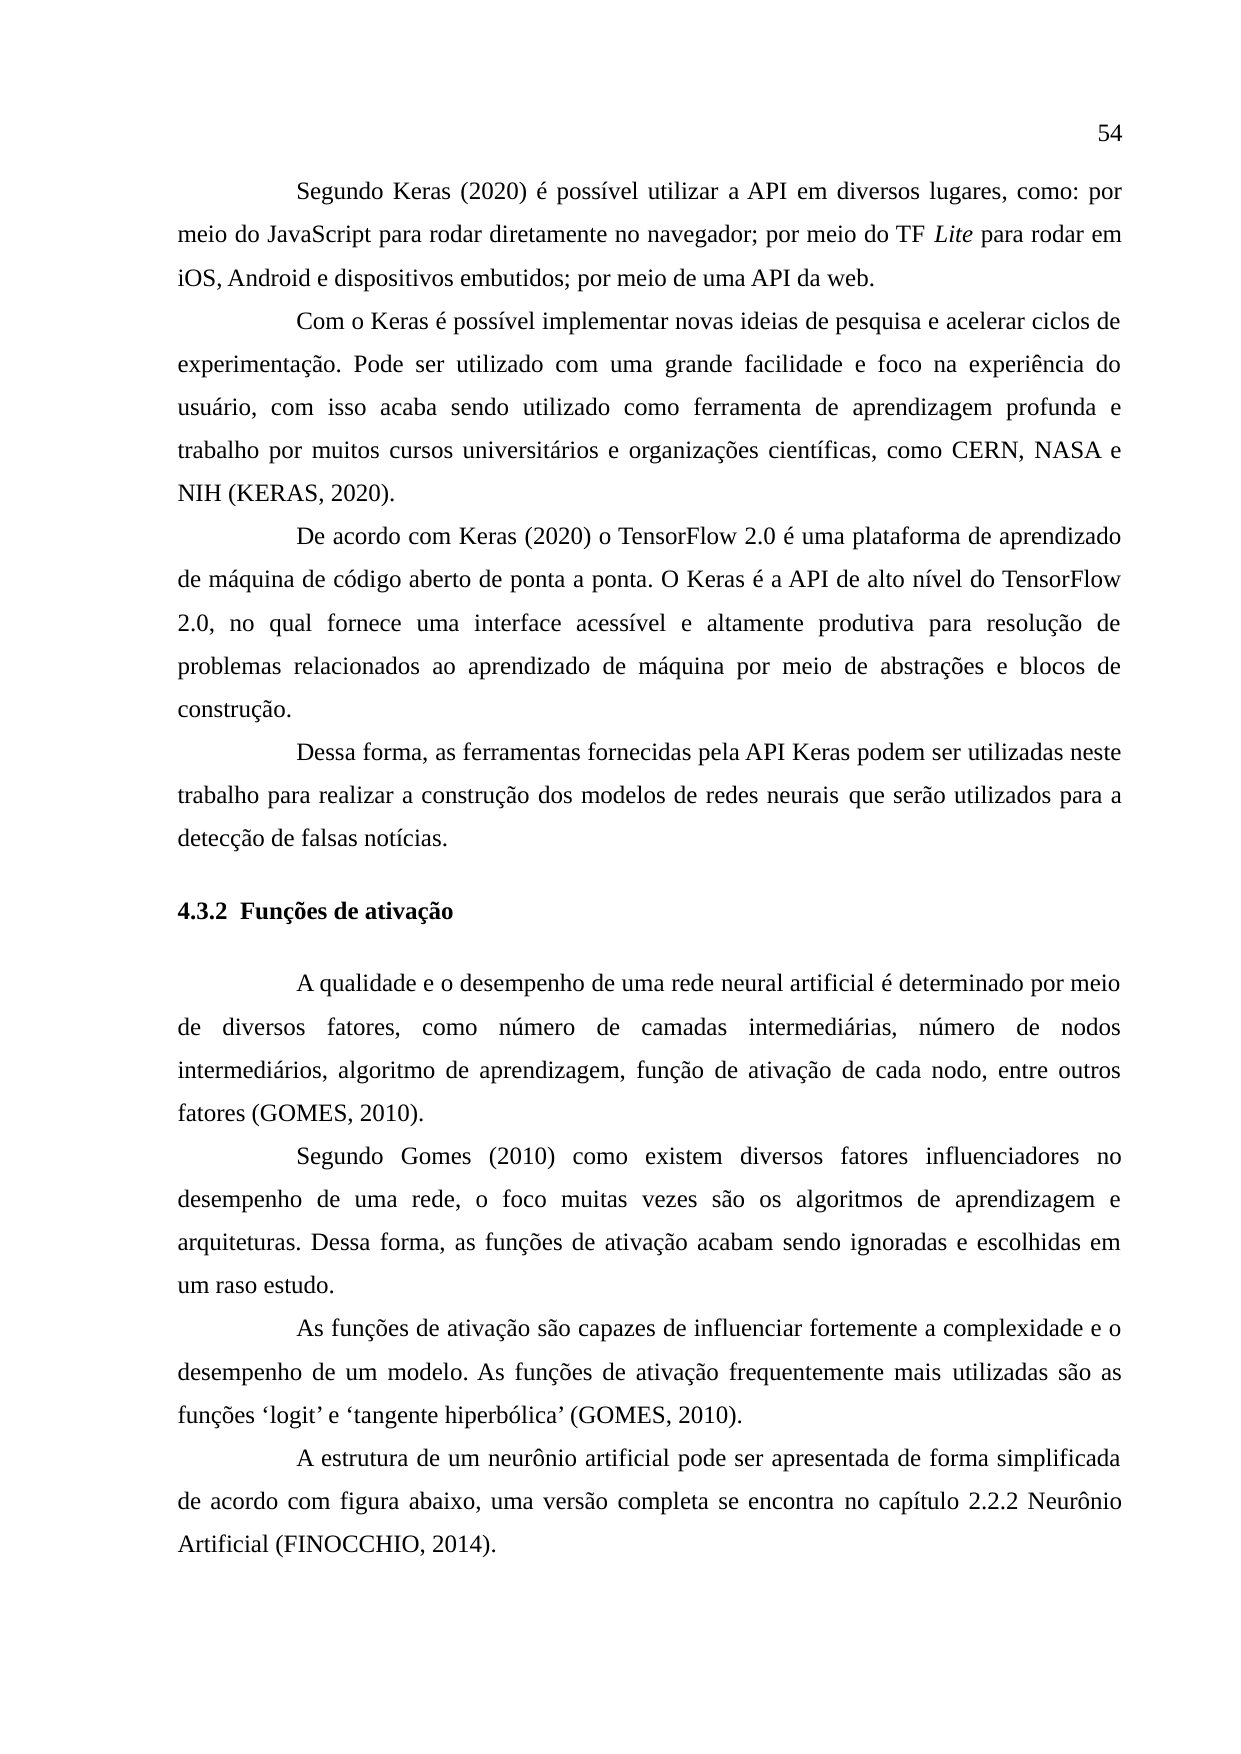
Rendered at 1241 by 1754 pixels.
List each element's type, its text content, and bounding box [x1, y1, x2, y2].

text Segundo Gomes (2010) como existem diversos fatores influenciadores no desempenho de uma rede, o foco muitas vezes são os algoritmos de aprendizagem e arquiteturas. Dessa forma, as funções de ativação acabam sendo ignoradas e escolhidas em um raso estudo. [177, 1141, 1122, 1299]
text De acordo com Keras (2020) o TensorFlow 2.0 é uma plataforma de aprendizado de máquina de código aberto de ponta a ponta. O Keras é a API de alto nível do TensorFlow 2.0, no qual fornece uma interface acessível e altamente produtiva para resolução de problemas relacionados ao aprendizado de máquina por meio de abstrações e blocos de construção. [177, 521, 1122, 723]
text As funções de ativação são capazes de influenciar fortemente a complexidade e o desempenho de um modelo. As funções de ativação frequentemente mais utilizadas são as funções ‘logit’ e ‘tangente hiperbólica’ (GOMES, 2010). [177, 1313, 1122, 1428]
text A estrutura de um neurônio artificial pode ser apresentada de forma simplificada de acordo com figura abaixo, uma versão completa se encontra no capítulo 2.2.2 Neurônio Artificial (FINOCCHIO, 2014). [177, 1443, 1122, 1558]
text Com o Keras é possível implementar novas ideias de pesquisa e acelerar ciclos de experimentação. Pode ser utilizado com uma grande facilidade e foco na experiência do usuário, com isso acaba sendo utilizado como ferramenta de aprendizagem profunda e trabalho por muitos cursos universitários e organizações científicas, como CERN, NASA e NIH (KERAS, 2020). [177, 306, 1122, 507]
text Dessa forma, as ferramentas fornecidas pela API Keras podem ser utilizadas neste trabalho para realizar a construção dos modelos de redes neurais que serão utilizados para a detecção de falsas notícias. [177, 737, 1122, 852]
text A qualidade e o desempenho de uma rede neural artificial é determinado por meio de diversos fatores, como número de camadas intermediárias, número de nodos intermediários, algoritmo de aprendizagem, função de ativação de cada nodo, entre outros fatores (GOMES, 2010). [177, 968, 1122, 1127]
text Segundo Keras (2020) é possível utilizar a API em diversos lugares, como: por meio do JavaScript para rodar diretamente no navegador; por meio do TF Lite para rodar em iOS, Android e dispositivos embutidos; por meio de uma API da web. [177, 176, 1122, 291]
subtitle Funções de ativação [177, 896, 1122, 924]
